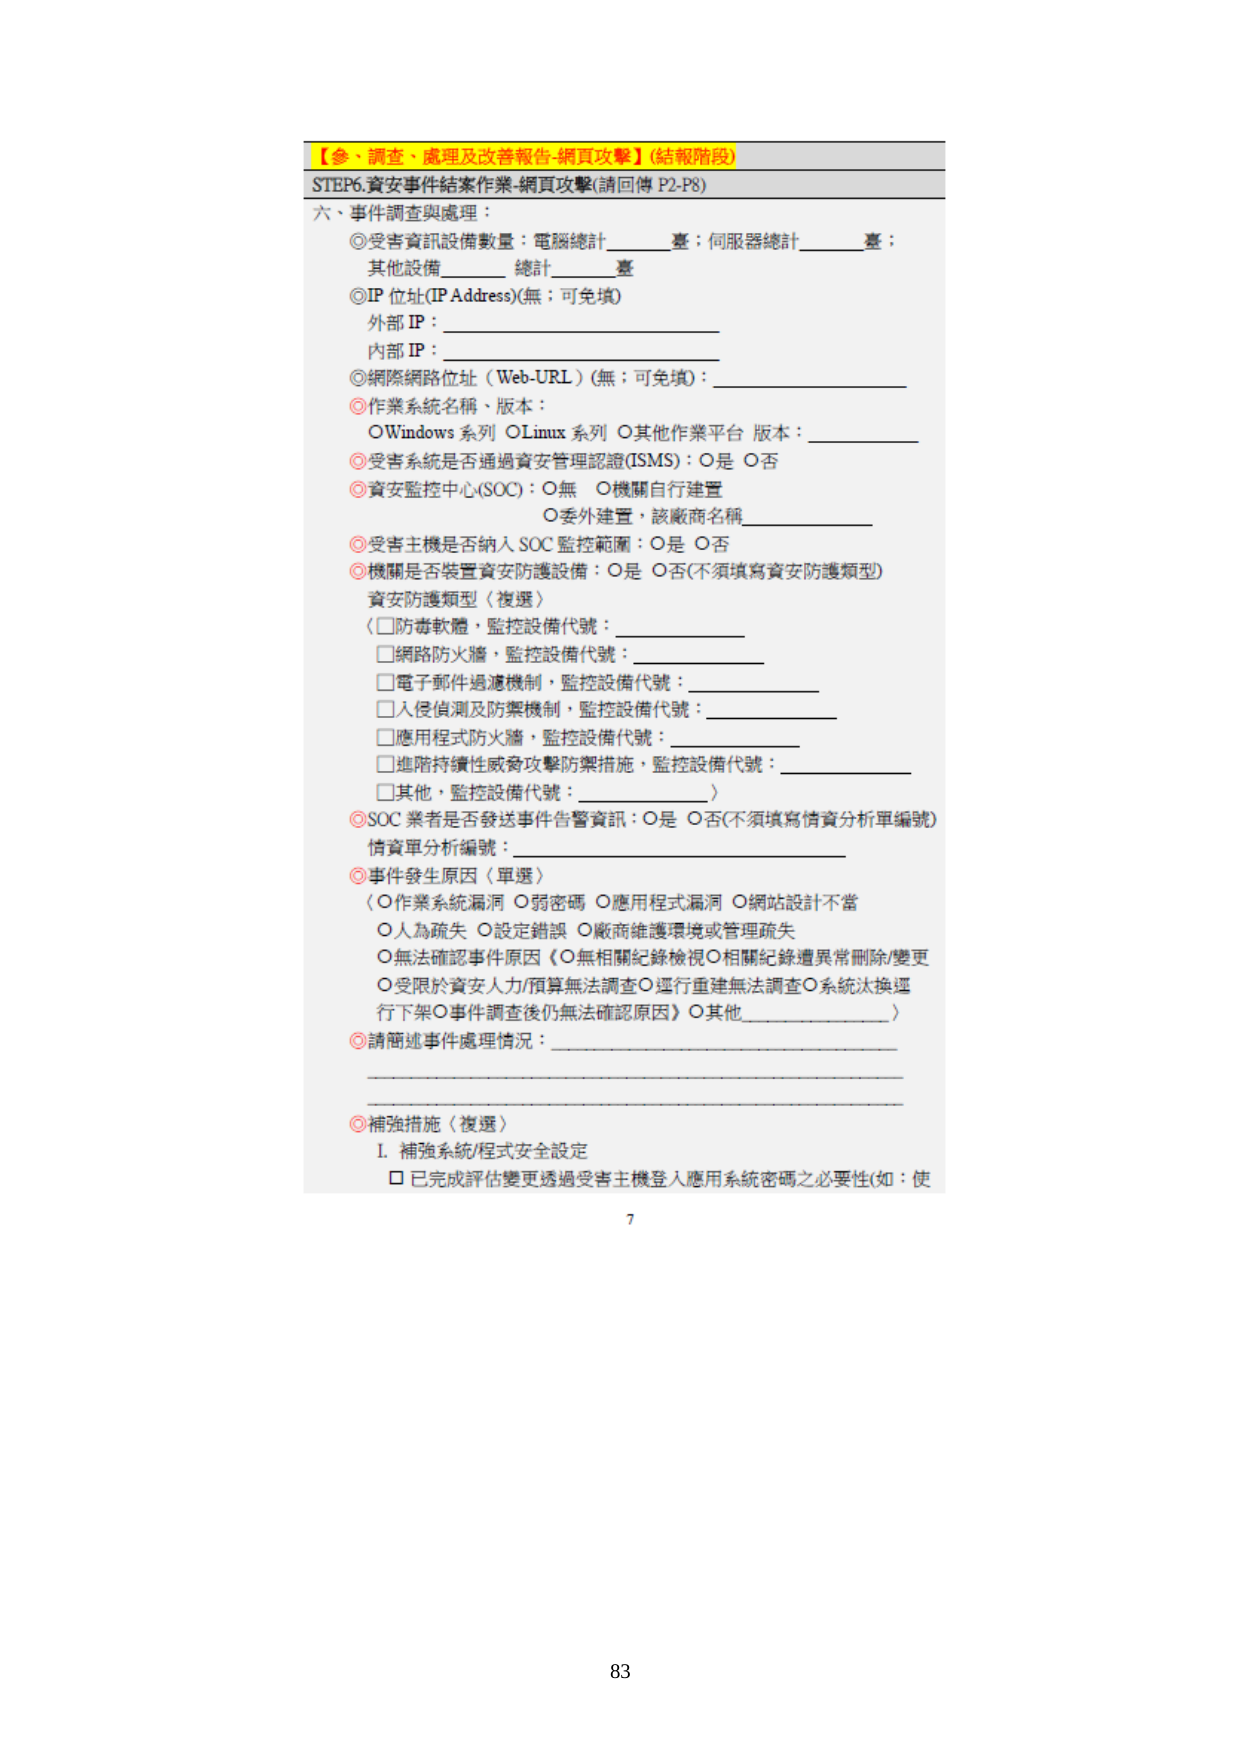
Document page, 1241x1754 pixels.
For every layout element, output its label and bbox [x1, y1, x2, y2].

picture [284, 75, 818, 1246]
